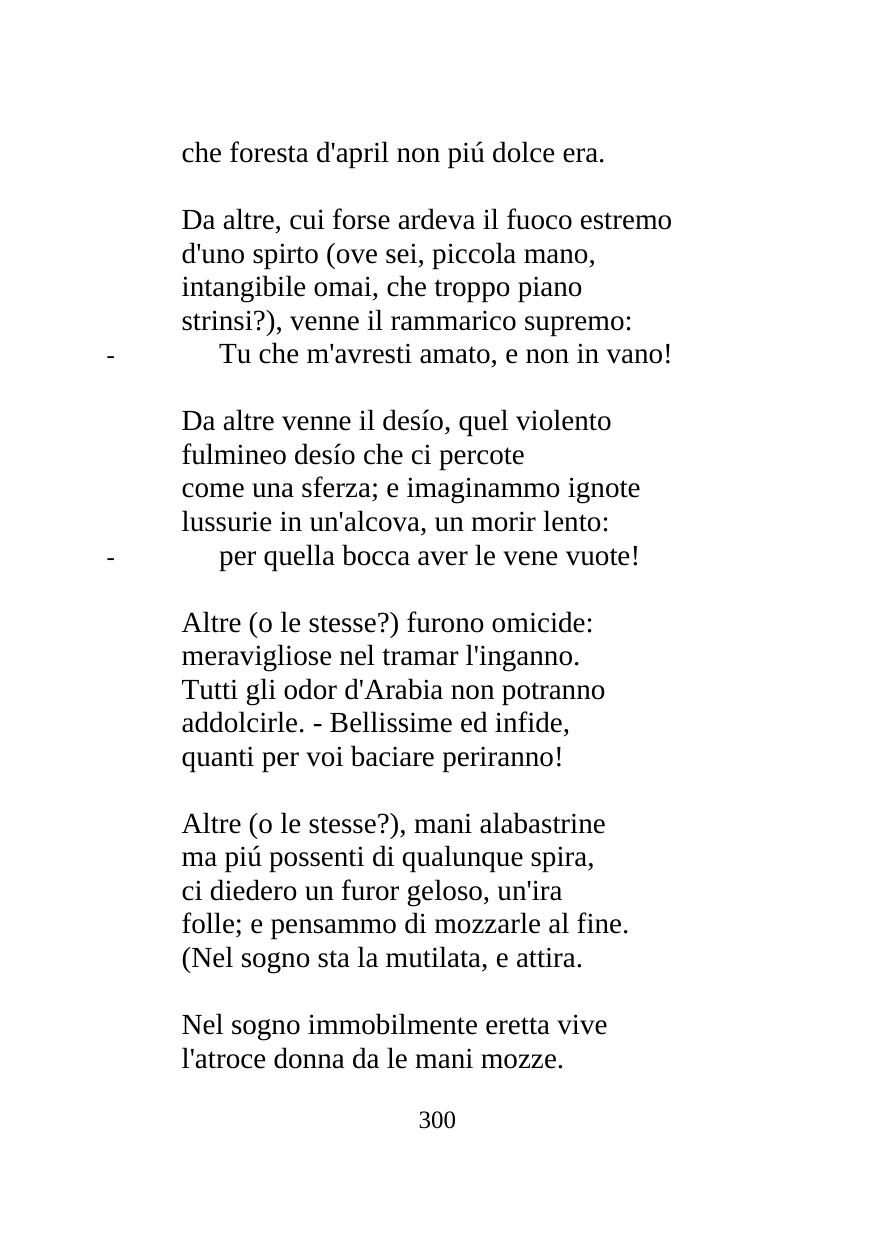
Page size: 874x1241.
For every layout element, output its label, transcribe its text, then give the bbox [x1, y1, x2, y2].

text Nel sogno immobilmente eretta vive [181, 1007, 693, 1041]
text che foresta d'april non piú dolce era. [181, 135, 693, 169]
text lussurie in un'alcova, un morir lento: [181, 504, 693, 538]
text d'uno spirto (ove sei, piccola mano, [181, 236, 693, 269]
text Da altre, cui forse ardeva il fuoco estremo [181, 202, 693, 236]
text l'atroce donna da le mani mozze. [181, 1041, 693, 1074]
text Altre (o le stesse?) furono omicide: [181, 605, 693, 638]
text folle; e pensammo di mozzarle al fine. [181, 907, 693, 940]
list per quella bocca aver le vene vuote! [106, 538, 693, 571]
text (Nel sogno sta la mutilata, e attira. [181, 940, 693, 974]
text strinsi?), venne il rammarico supremo: [181, 303, 693, 336]
text fulmineo desío che ci percote [181, 437, 693, 471]
text Da altre venne il desío, quel violento [181, 403, 693, 437]
text quanti per voi baciare periranno! [181, 739, 693, 772]
text ma piú possenti di qualunque spira, [181, 839, 693, 873]
text intangibile omai, che troppo piano [181, 269, 693, 303]
text come una sferza; e imaginammo ignote [181, 471, 693, 504]
text Altre (o le stesse?), mani alabastrine [181, 806, 693, 839]
text meravigliose nel tramar l'inganno. [181, 638, 693, 672]
text addolcirle. - Bellissime ed infide, [181, 705, 693, 739]
text ci diedero un furor geloso, un'ira [181, 873, 693, 907]
text Tutti gli odor d'Arabia non potranno [181, 672, 693, 705]
list Tu che m'avresti amato, e non in vano! [106, 336, 693, 370]
